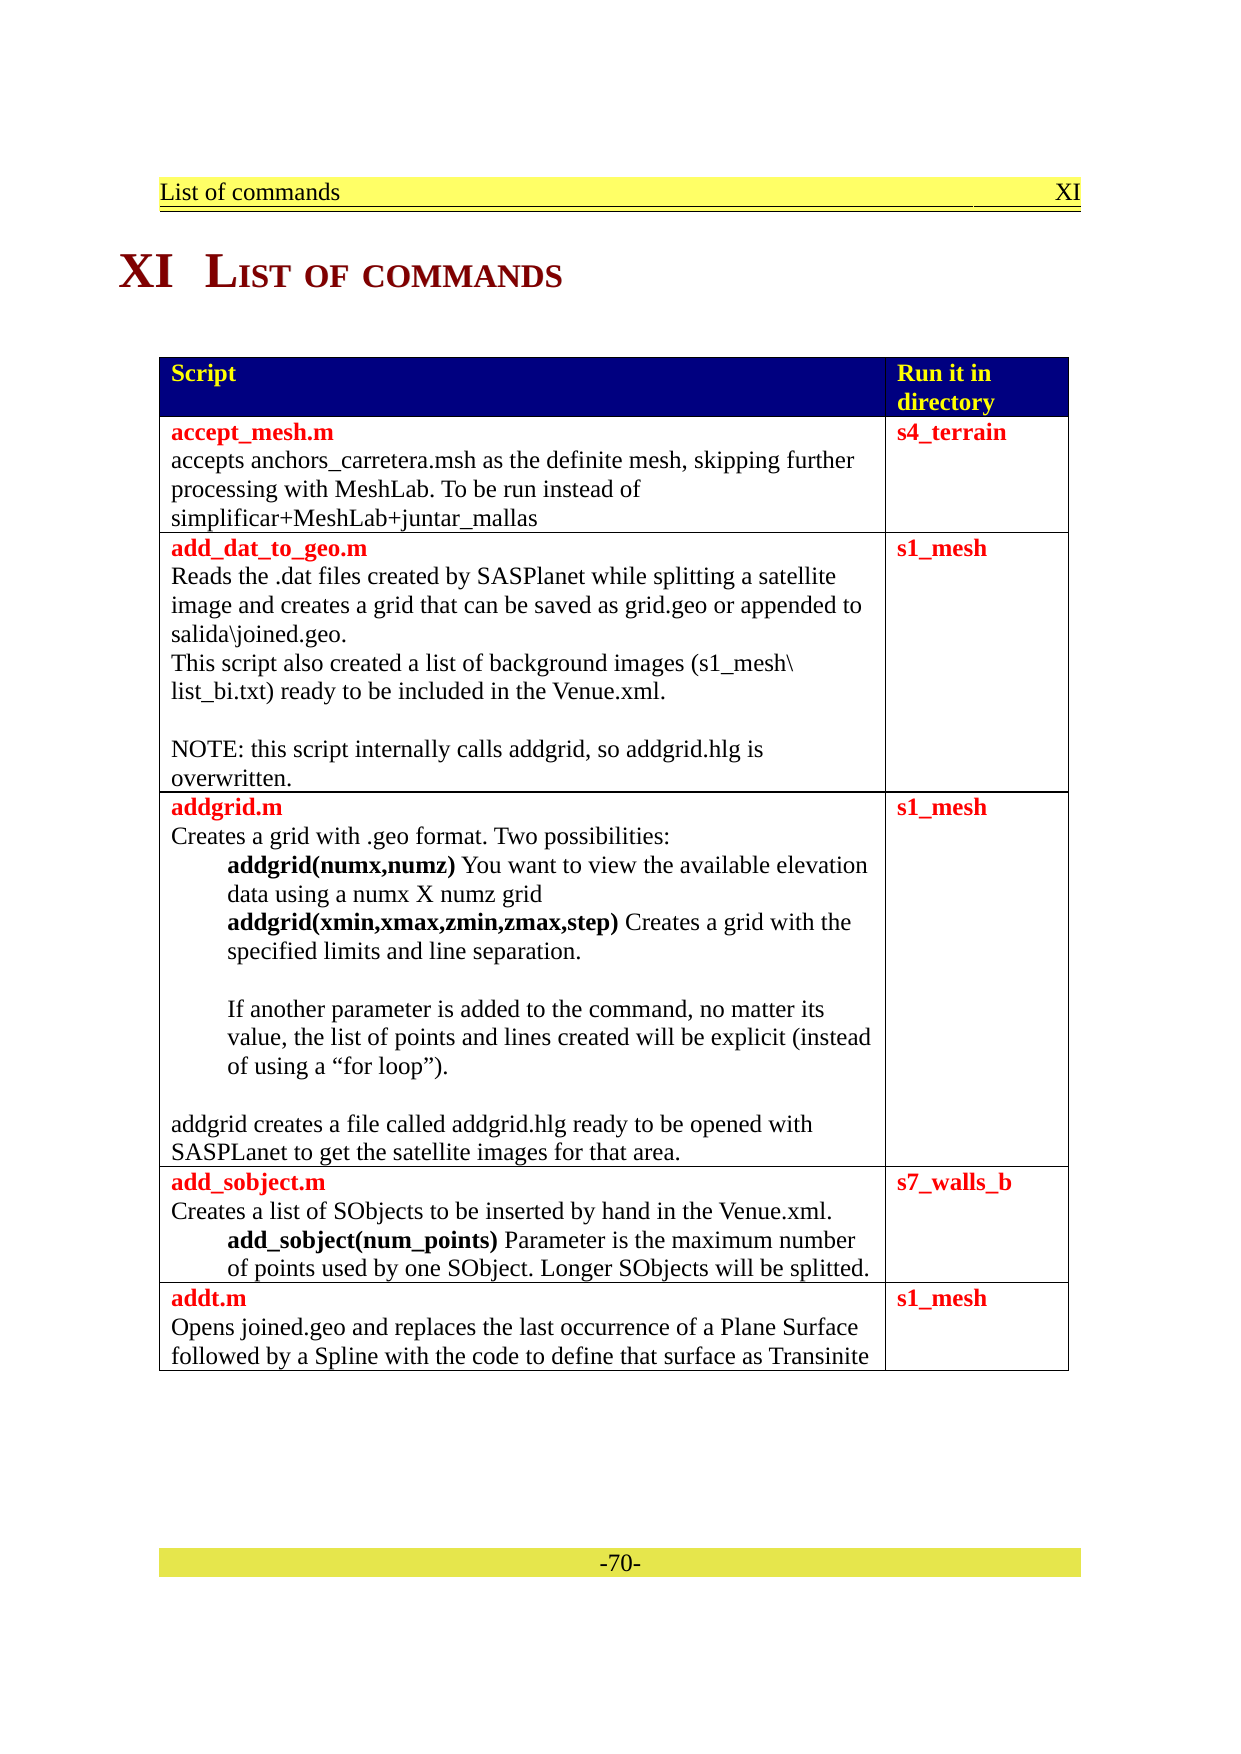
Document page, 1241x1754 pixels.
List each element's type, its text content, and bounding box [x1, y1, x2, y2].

table_cell addgrid.m Creates a grid with .geo format. Two possibilities: addgrid(numx,numz) You want to view the available elevation data using a numx X numz grid addgrid(xmin,xmax,zmin,zmax,step) Creates a grid with the specified limits and line separation. If another parameter is added to the command, no matter its value, the list of points and lines created will be explicit (instead of using a “for loop”). addgrid creates a file called addgrid.hlg ready to be opened with SASPLanet to get the satellite images for that area. [160, 793, 885, 1166]
table_header Script [160, 358, 885, 416]
subtitle List of commands [118, 240, 1081, 298]
table_cell add_dat_to_geo.m Reads the .dat files created by SASPlanet while splitting a satellite image and creates a grid that can be saved as grid.geo or appended to salida\joined.geo. This script also created a list of background images (s1_mesh\list_bi.txt) ready to be included in the Venue.xml. NOTE: this script internally calls addgrid, so addgrid.hlg is overwritten. [160, 533, 885, 791]
table_cell accept_mesh.m accepts anchors_carretera.msh as the definite mesh, skipping further processing with MeshLab. To be run instead of simplificar+MeshLab+juntar_mallas [160, 417, 885, 532]
table_cell s7_walls_b [886, 1167, 1068, 1282]
table_cell add_sobject.m Creates a list of SObjects to be inserted by hand in the Venue.xml. add_sobject(num_points) Parameter is the maximum number of points used by one SObject. Longer SObjects will be splitted. [160, 1167, 885, 1282]
table_header Run it in directory [886, 358, 1068, 416]
table_cell s1_mesh [886, 793, 1068, 1166]
table_cell addt.m Opens joined.geo and replaces the last occurrence of a Plane Surface followed by a Spline with the code to define that surface as Transinite [160, 1283, 885, 1369]
table_cell s4_terrain [886, 417, 1068, 532]
table_cell s1_mesh [886, 1283, 1068, 1369]
table_cell s1_mesh [886, 533, 1068, 791]
